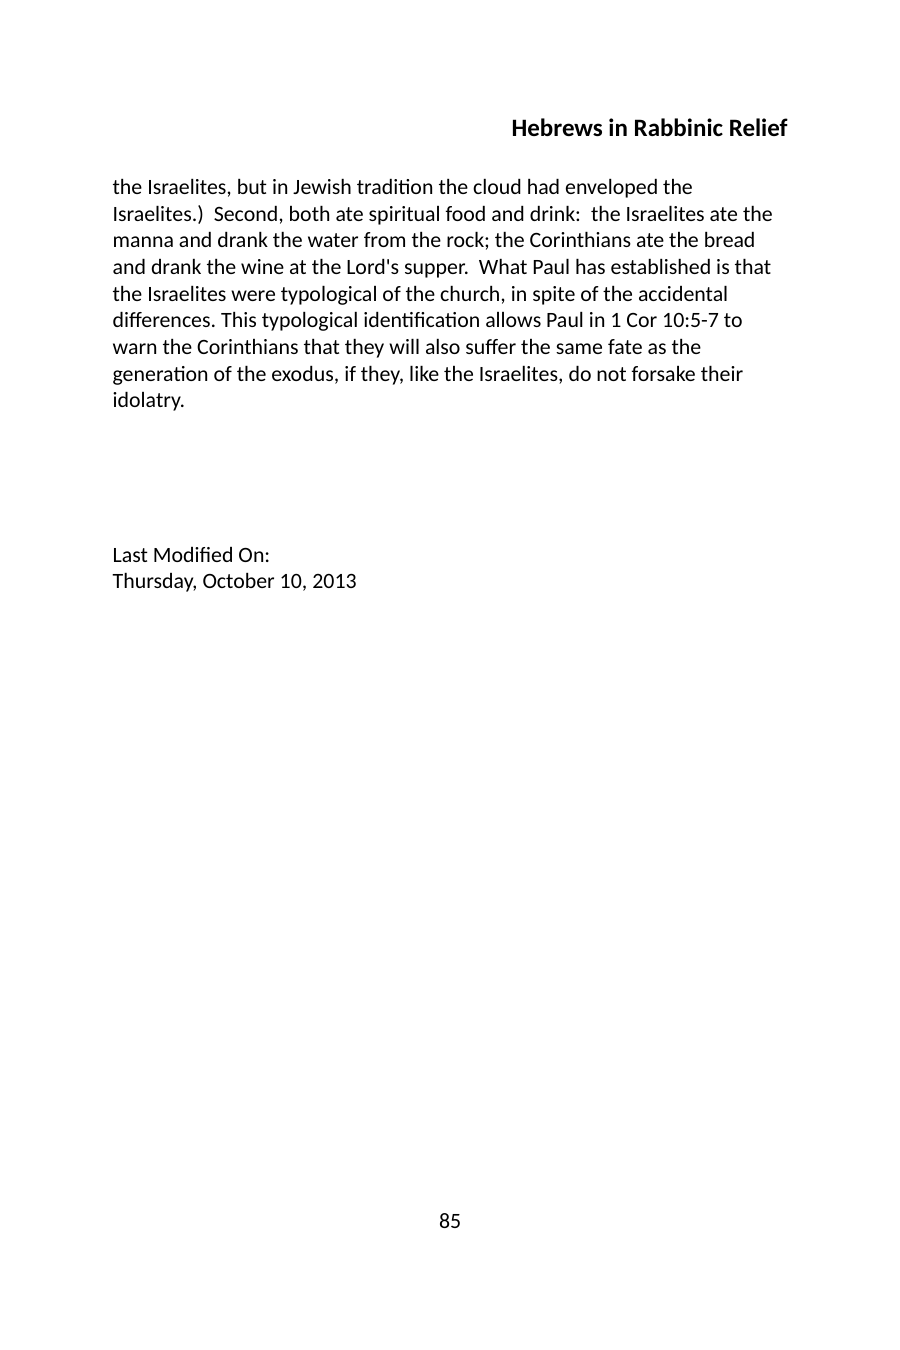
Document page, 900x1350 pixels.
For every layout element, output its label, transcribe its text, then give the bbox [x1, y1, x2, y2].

text the Israelites, but in Jewish tradition the cloud had enveloped the Israelites.) Second, both ate spiritual food and drink: the Israelites ate the manna and drank the water from the rock; the Corinthians ate the bread and drank the wine at the Lord's supper. What Paul has established is that the Israelites were typological of the church, in spite of the accidental differences. This typological identification allows Paul in 1 Cor 10:5-7 to warn the Corinthians that they will also suffer the same fate as the generation of the exodus, if they, like the Israelites, do not forsake their idolatry. [112, 173, 787, 413]
text Last Modified On: Thursday, October 10, 2013 [112, 541, 787, 594]
